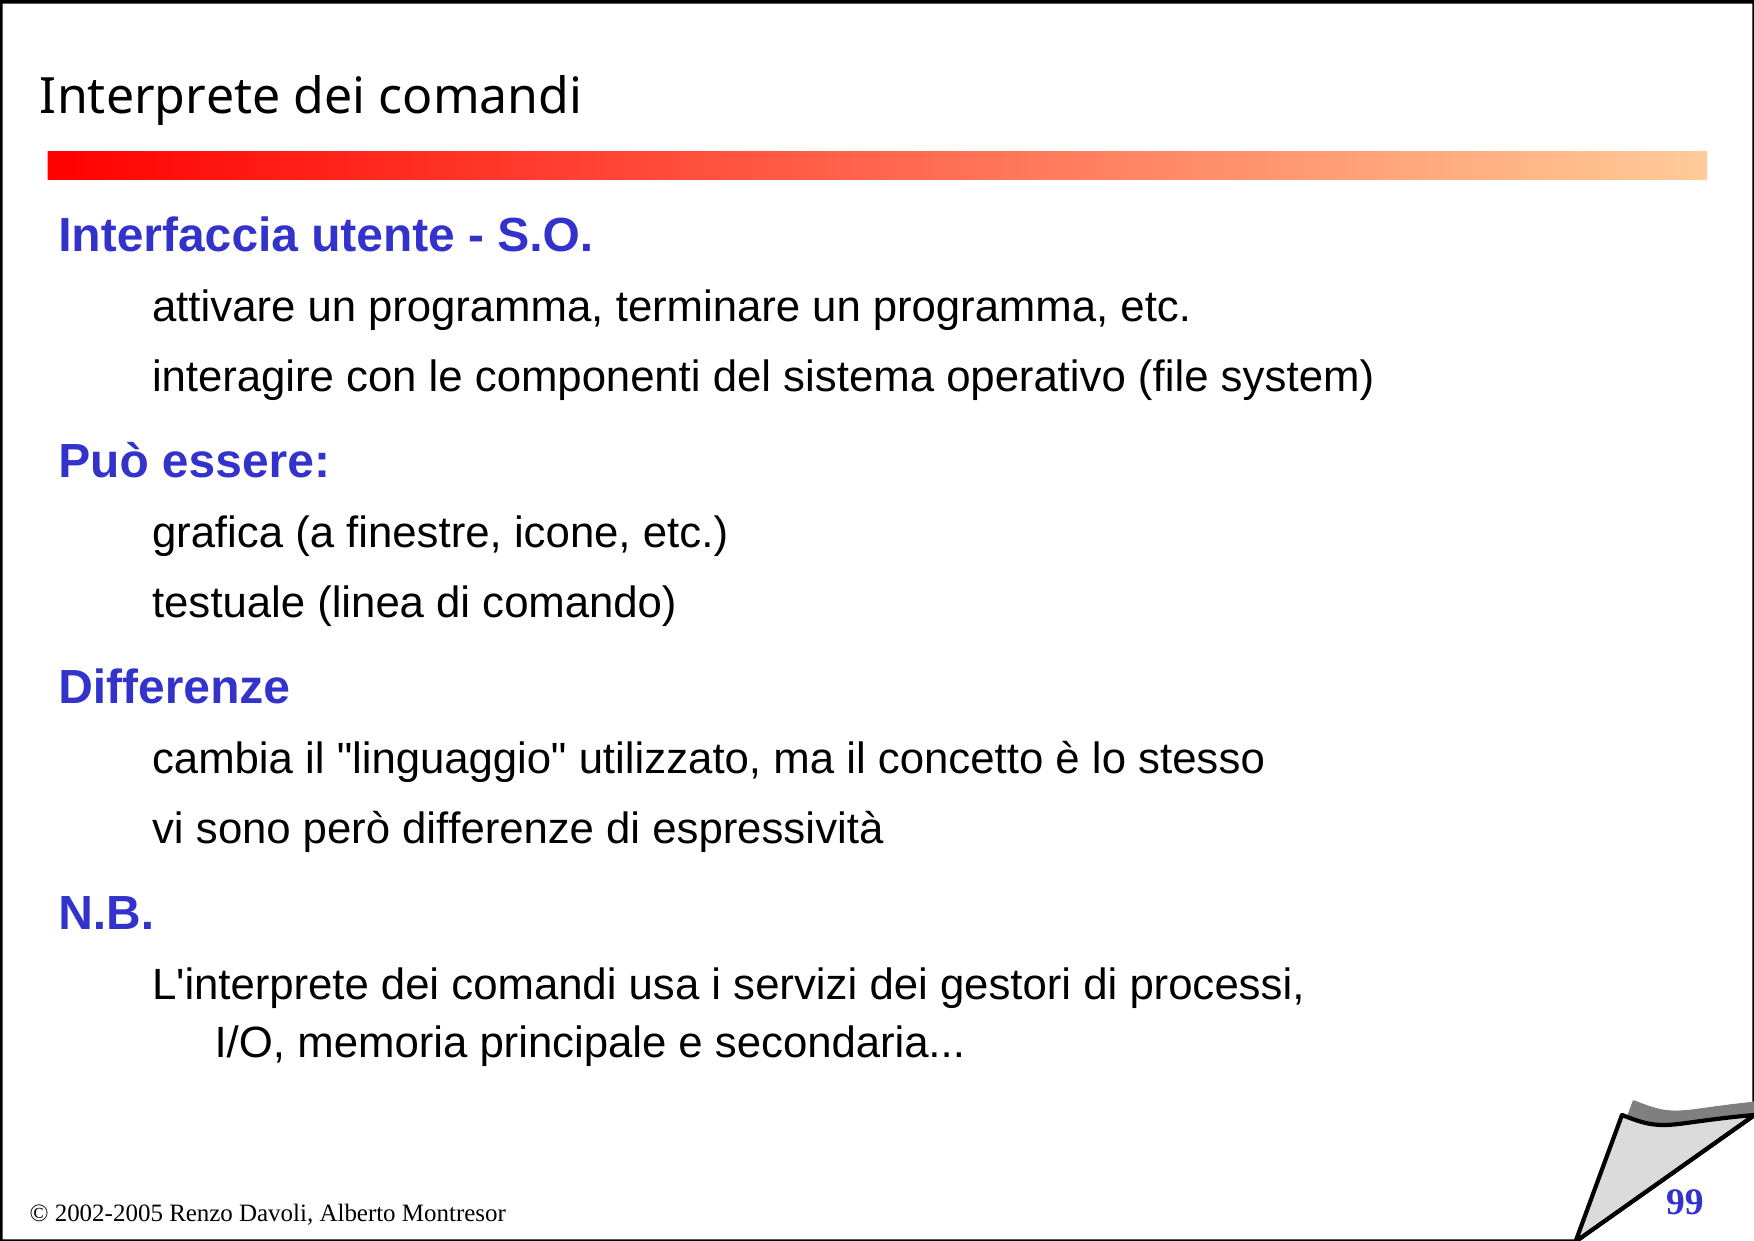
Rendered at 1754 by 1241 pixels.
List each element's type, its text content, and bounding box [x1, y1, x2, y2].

title Interprete dei comandi [40, 49, 1713, 144]
list Interfaccia utente - S.O. attivare un programma, terminare un programma, etc. interagire con le componenti del sistema operativo (file system) Può essere: grafica (a finestre, icone, etc.) testuale (linea di comando) Differenze cambia il "linguaggio" utilizzato, ma il concetto è lo stesso vi sono però differenze di espressività N.B. L'interprete dei comandi usa i servizi dei gestori di processi, I/O, memoria principale e secondaria... [58, 206, 1696, 1155]
